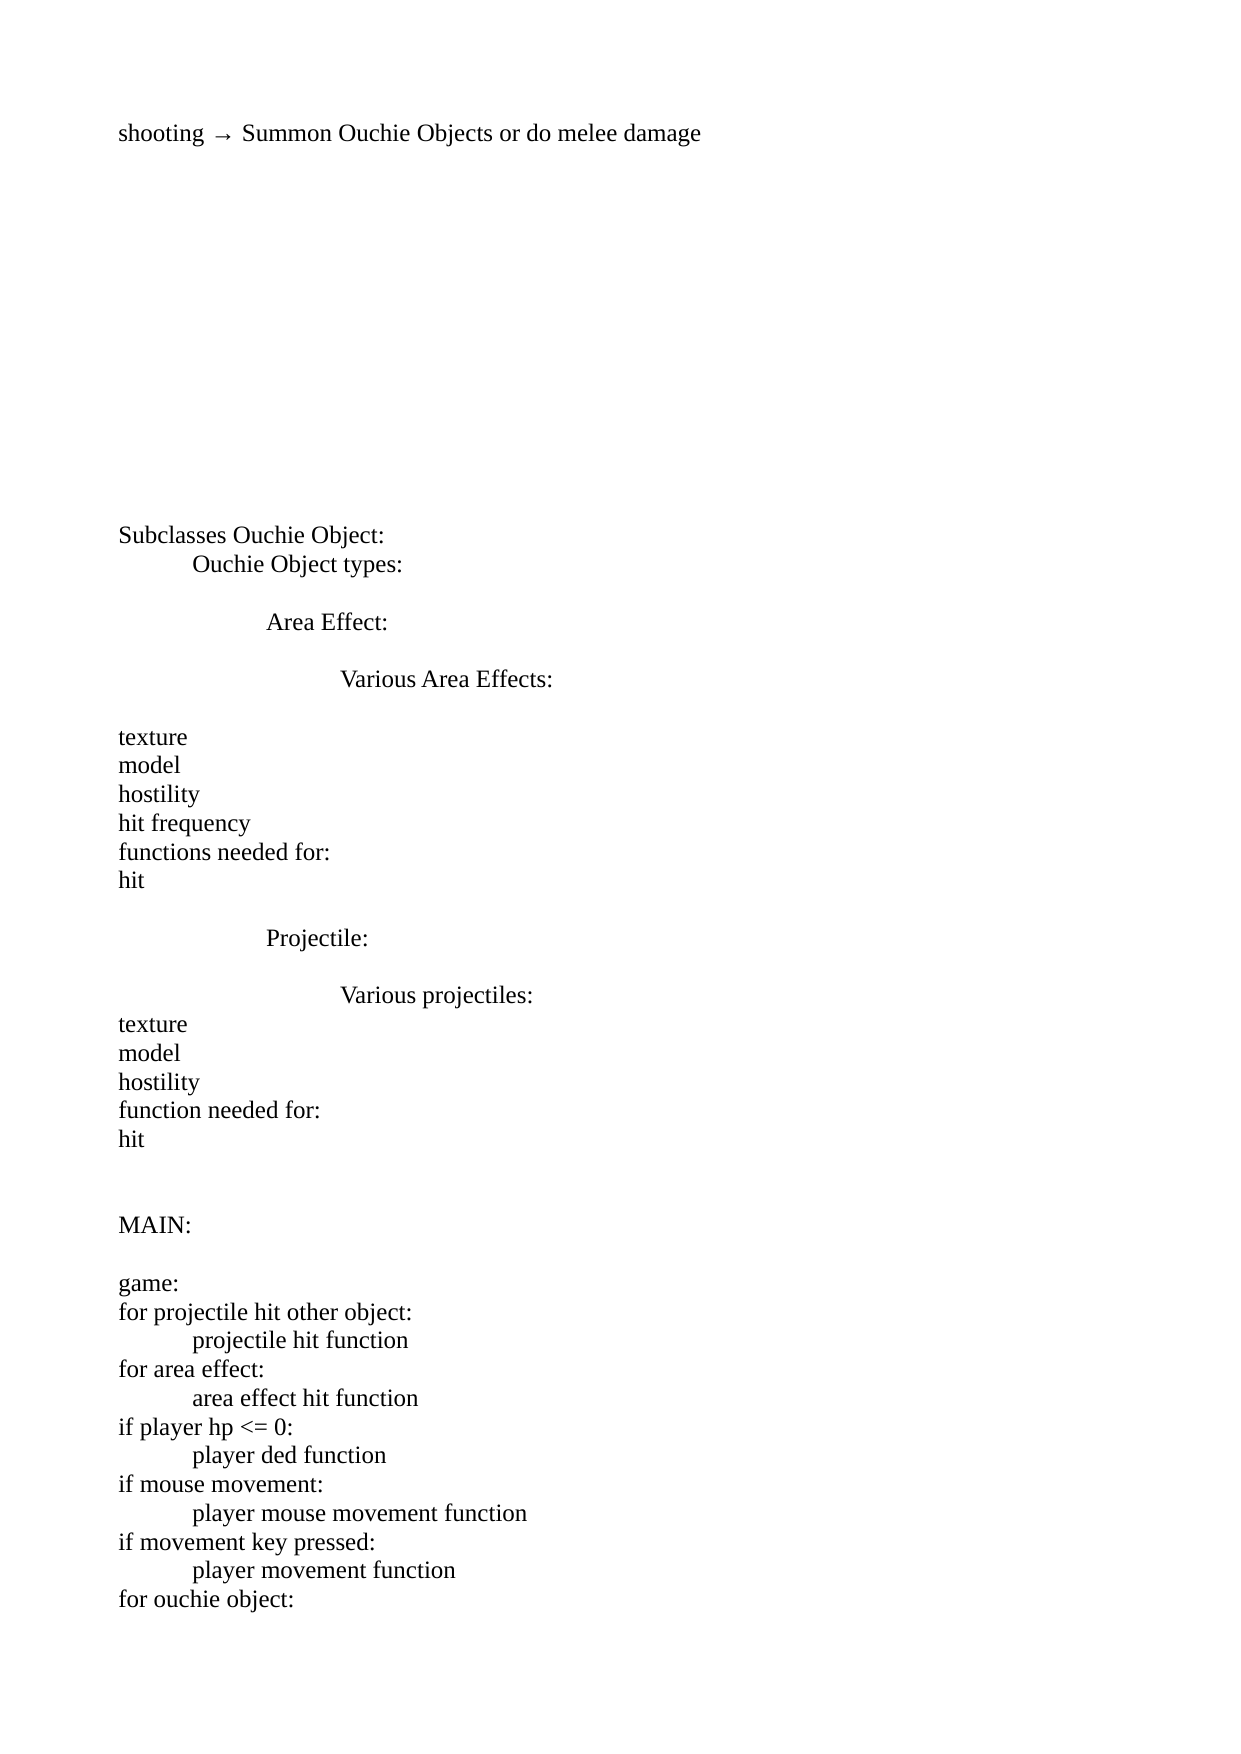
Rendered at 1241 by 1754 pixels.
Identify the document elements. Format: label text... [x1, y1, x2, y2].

text if movement key pressed: [118, 1527, 1122, 1556]
text texture [118, 1009, 1122, 1038]
text for ouchie object: [118, 1584, 1122, 1613]
text for area effect: [118, 1354, 1122, 1383]
text function needed for: [118, 1096, 1122, 1124]
text hit [118, 866, 1122, 894]
text Various Area Effects: [118, 664, 1122, 693]
text projectile hit function [118, 1326, 1122, 1354]
text MAIN: [118, 1211, 1122, 1239]
text hostility [118, 1067, 1122, 1096]
text texture [118, 722, 1122, 751]
text if mouse movement: [118, 1469, 1122, 1498]
text Ouchie Object types: [118, 549, 1122, 578]
text hit frequency [118, 808, 1122, 837]
text area effect hit function [118, 1383, 1122, 1412]
text player mouse movement function [118, 1498, 1122, 1527]
text game: [118, 1268, 1122, 1297]
text Various projectiles: [118, 981, 1122, 1009]
text Area Effect: [118, 607, 1122, 636]
text if player hp <= 0: [118, 1412, 1122, 1441]
text shooting → Summon Ouchie Objects or do melee damage [118, 118, 1122, 147]
text for projectile hit other object: [118, 1297, 1122, 1326]
text Subclasses Ouchie Object: [118, 521, 1122, 549]
text hostility [118, 779, 1122, 808]
text player movement function [118, 1556, 1122, 1584]
text Projectile: [118, 923, 1122, 952]
text model [118, 1038, 1122, 1067]
text hit [118, 1124, 1122, 1153]
text functions needed for: [118, 837, 1122, 866]
text player ded function [118, 1441, 1122, 1469]
text model [118, 751, 1122, 779]
